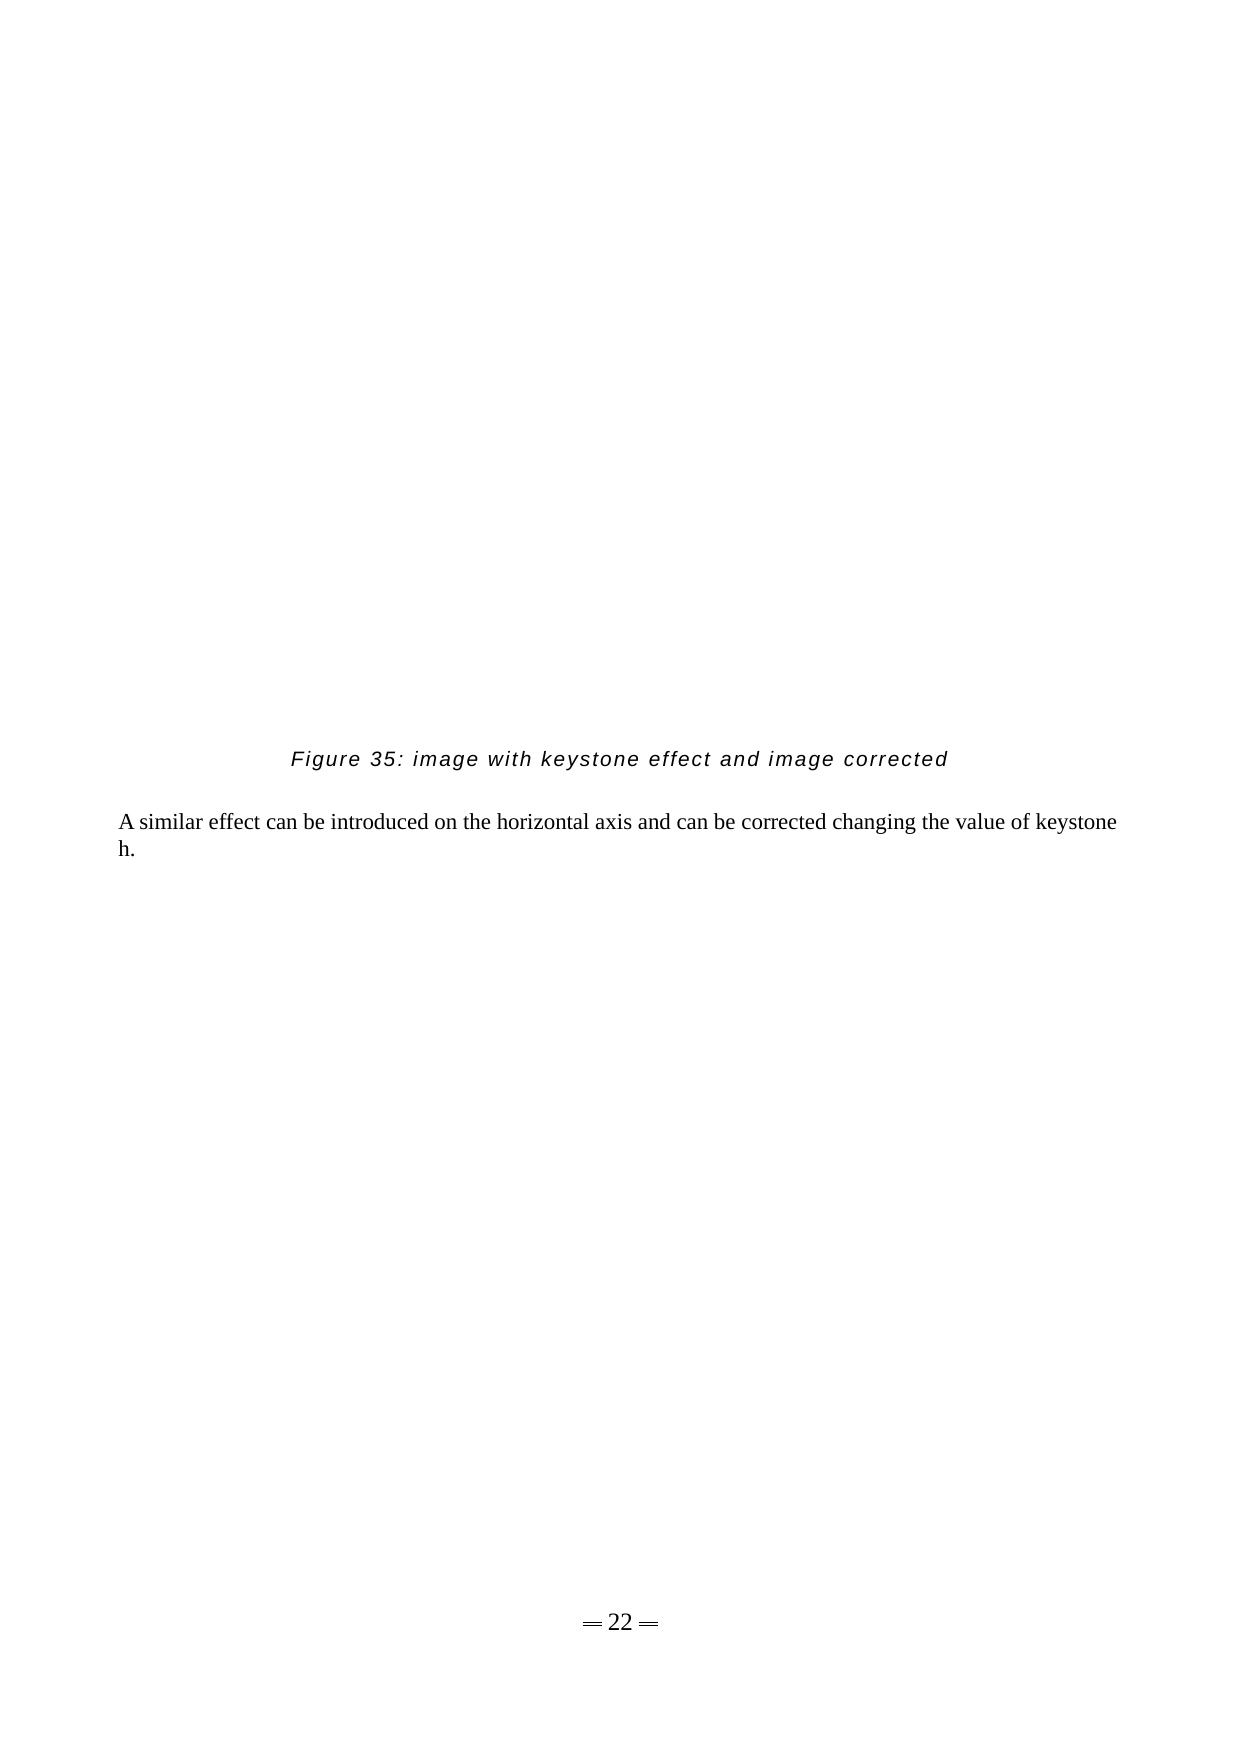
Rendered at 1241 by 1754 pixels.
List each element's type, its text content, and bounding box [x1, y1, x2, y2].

text A similar effect can be introduced on the horizontal axis and can be corrected changing the value of keystone h. [118, 118, 1122, 861]
text Figure 35: image with keystone effect and image corrected [170, 133, 1070, 770]
